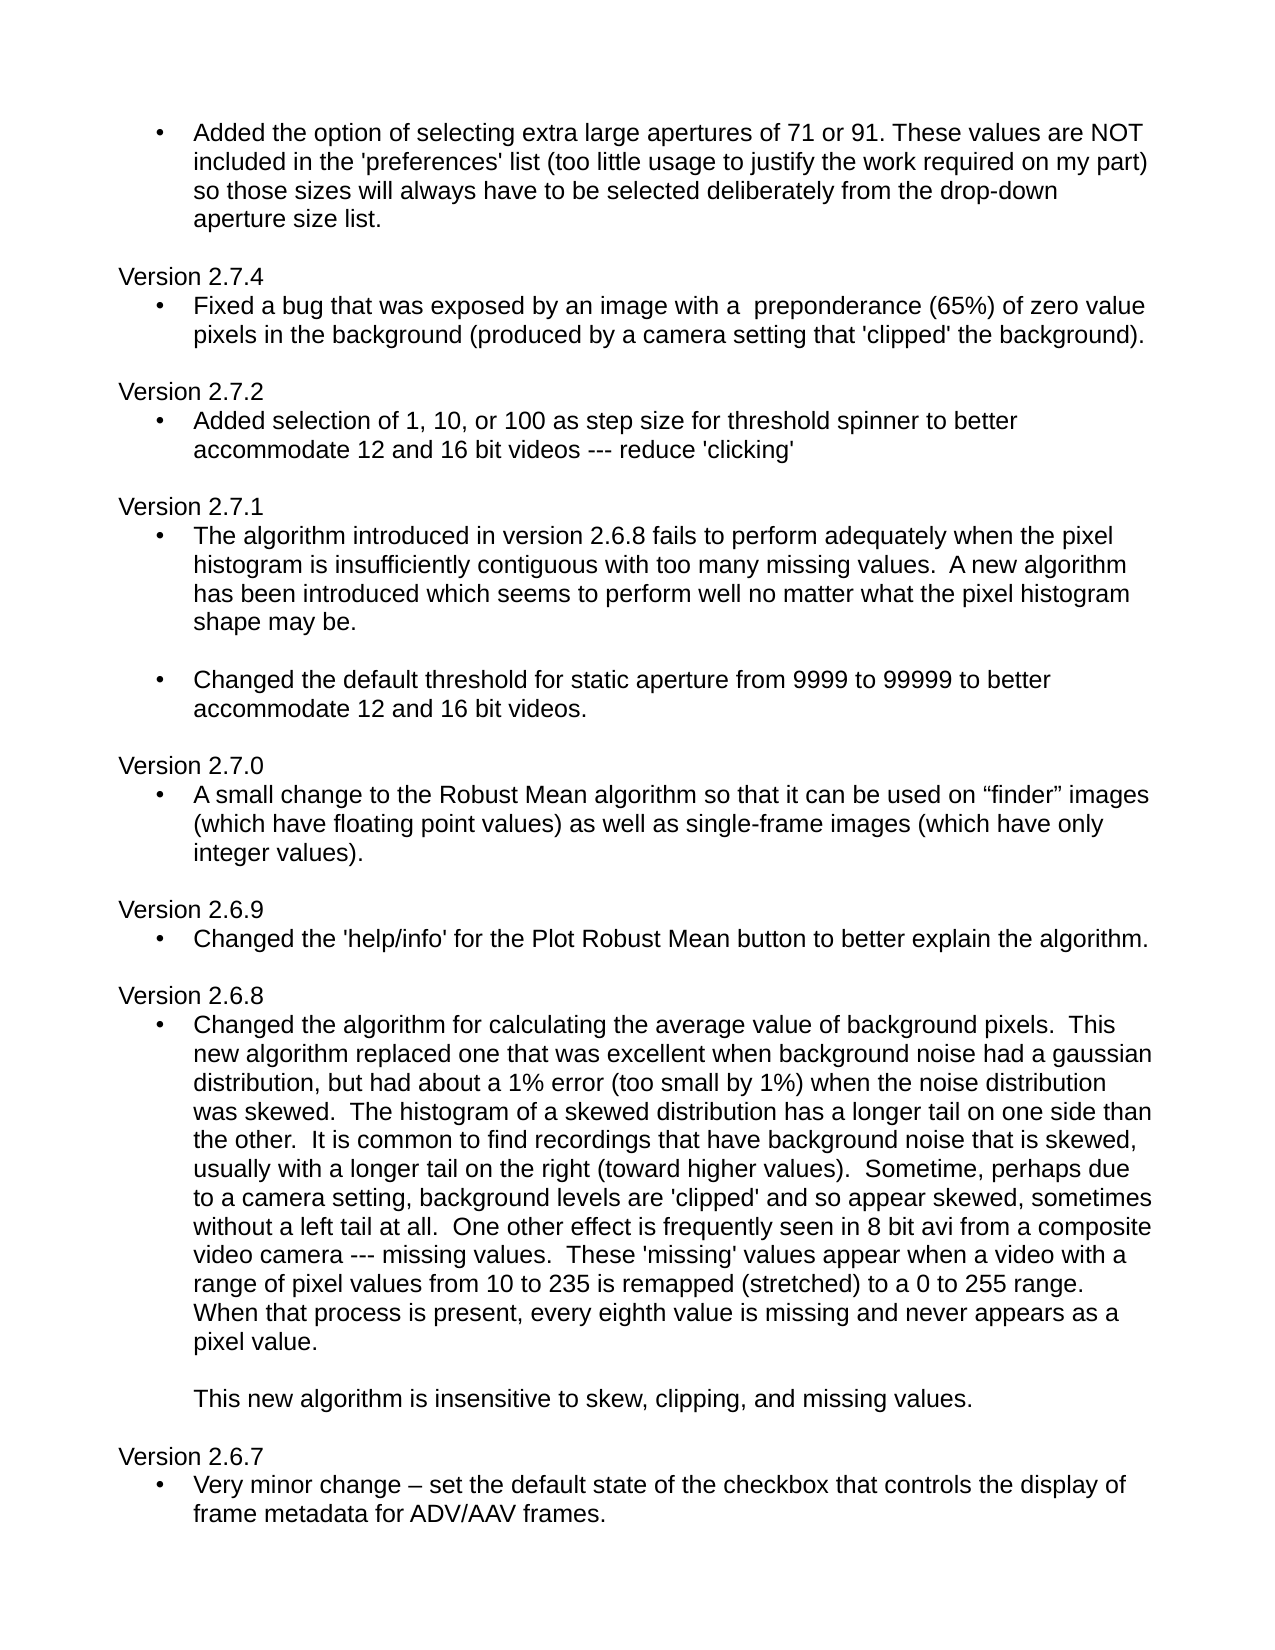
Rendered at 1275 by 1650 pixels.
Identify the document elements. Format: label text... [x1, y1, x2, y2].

text Version 2.7.2 [118, 377, 1157, 406]
text Version 2.7.4 [118, 262, 1157, 291]
text Version 2.6.9 [118, 895, 1157, 924]
list Changed the algorithm for calculating the average value of background pixels. This new algorithm replaced one that was excellent when background noise had a gaussian distribution, but had about a 1% error (too small by 1%) when the noise distribution was skewed. The histogram of a skewed distribution has a longer tail on one side than the other. It is common to find recordings that have background noise that is skewed, usually with a longer tail on the right (toward higher values). Sometime, perhaps due to a camera setting, background levels are 'clipped' and so appear skewed, sometimes without a left tail at all. One other effect is frequently seen in 8 bit avi from a composite video camera --- missing values. These 'missing' values appear when a video with a range of pixel values from 10 to 235 is remapped (stretched) to a 0 to 255 range. When that process is present, every eighth value is missing and never appears as a pixel value. [156, 1010, 1157, 1384]
list Fixed a bug that was exposed by an image with a preponderance (65%) of zero value pixels in the background (produced by a camera setting that 'clipped' the background). [156, 291, 1157, 348]
list A small change to the Robust Mean algorithm so that it can be used on “finder” images (which have floating point values) as well as single-frame images (which have only integer values). [156, 780, 1157, 866]
text Version 2.6.8 [118, 981, 1157, 1010]
list Added the option of selecting extra large apertures of 71 or 91. These values are NOT included in the 'preferences' list (too little usage to justify the work required on my part) so those sizes will always have to be selected deliberately from the drop-down aperture size list. [156, 118, 1157, 233]
text Version 2.6.7 [118, 1441, 1157, 1470]
text Version 2.7.1 [118, 492, 1157, 521]
list Added selection of 1, 10, or 100 as step size for threshold spinner to better accommodate 12 and 16 bit videos --- reduce 'clicking' [156, 406, 1157, 463]
list Changed the default threshold for static aperture from 9999 to 99999 to better accommodate 12 and 16 bit videos. [156, 665, 1157, 751]
list Changed the 'help/info' for the Plot Robust Mean button to better explain the algorithm. [156, 924, 1157, 981]
text Version 2.7.0 [118, 751, 1157, 780]
list Very minor change – set the default state of the checkbox that controls the display of frame metadata for ADV/AAV frames. [156, 1470, 1157, 1528]
list This new algorithm is insensitive to skew, clipping, and missing values. [156, 1384, 1157, 1441]
list The algorithm introduced in version 2.6.8 fails to perform adequately when the pixel histogram is insufficiently contiguous with too many missing values. A new algorithm has been introduced which seems to perform well no matter what the pixel histogram shape may be. [156, 521, 1157, 665]
